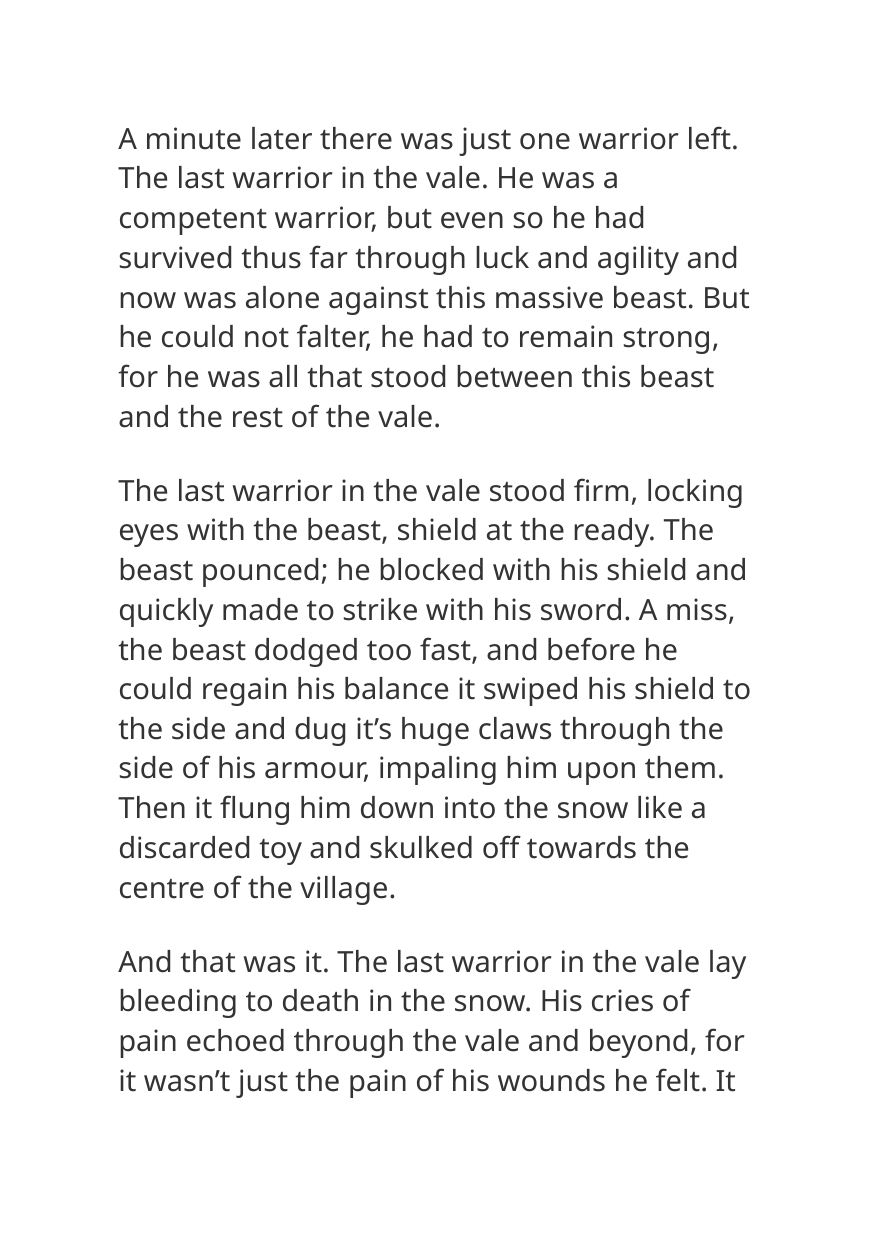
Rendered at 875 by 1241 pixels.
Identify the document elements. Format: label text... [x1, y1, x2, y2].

text The last warrior in the vale stood firm, locking eyes with the beast, shield at the ready. The beast pounced; he blocked with his shield and quickly made to strike with his sword. A miss, the beast dodged too fast, and before he could regain his balance it swiped his shield to the side and dug it’s huge claws through the side of his armour, impaling him upon them. Then it flung him down into the snow like a discarded toy and skulked off towards the centre of the village. [118, 470, 756, 907]
text And that was it. The last warrior in the vale lay bleeding to death in the snow. His cries of pain echoed through the vale and beyond, for it wasn’t just the pain of his wounds he felt. It [118, 941, 756, 1100]
text A minute later there was just one warrior left. The last warrior in the vale. He was a competent warrior, but even so he had survived thus far through luck and agility and now was alone against this massive beast. But he could not falter, he had to remain strong, for he was all that stood between this beast and the rest of the vale. [118, 118, 756, 436]
